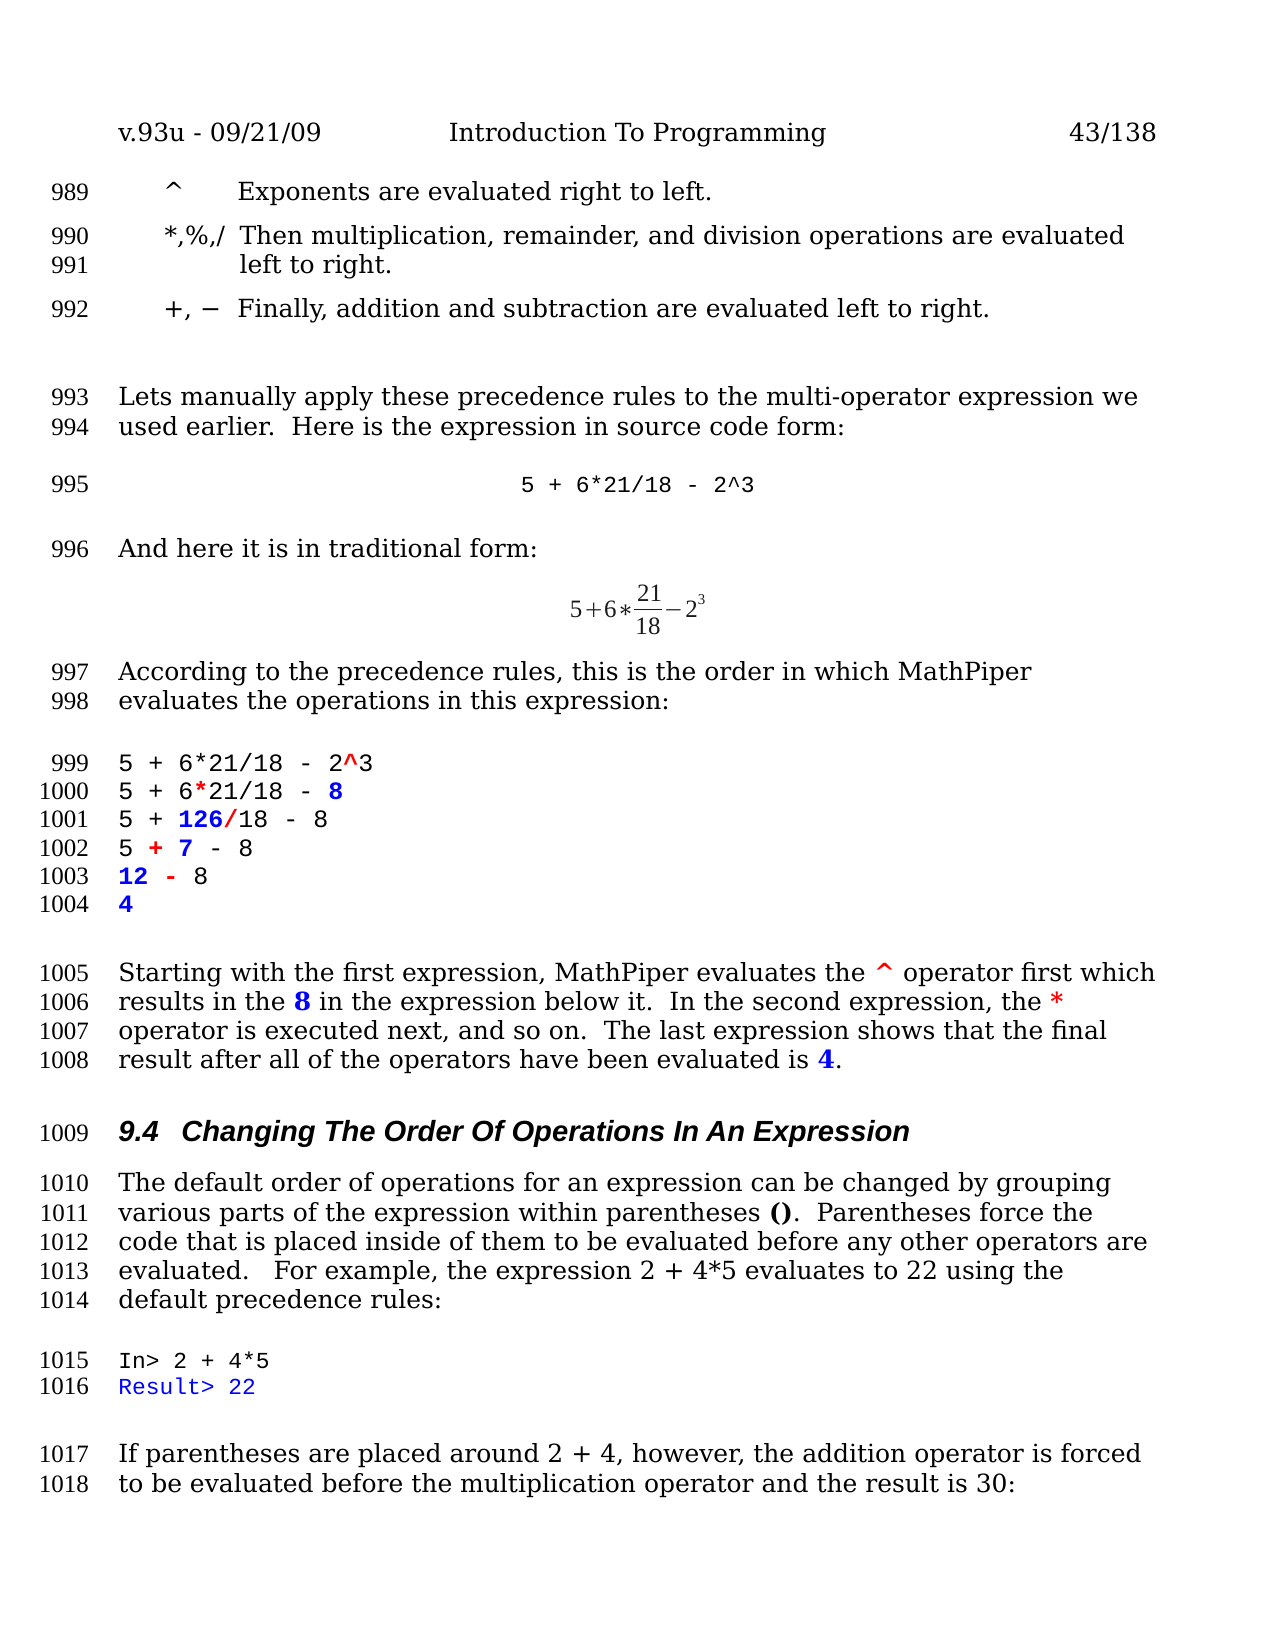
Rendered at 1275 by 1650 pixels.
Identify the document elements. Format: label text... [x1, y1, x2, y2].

text +, − Finally, addition and subtraction are evaluated left to right. [163, 294, 1157, 323]
text 12 - 8 [118, 864, 1157, 892]
text *,%,/ Then multiplication, remainder, and division operations are evaluated left to right. [164, 221, 1157, 279]
text 5 + 7 - 8 [118, 835, 1157, 864]
text Result> 22 [118, 1376, 1157, 1402]
text 5 + 6*21/18 - 2^3 [118, 473, 1157, 499]
text ^ Exponents are evaluated right to left. [163, 177, 1157, 206]
text If parentheses are placed around 2 + 4, however, the addition operator is forced to be evaluated before the multiplication operator and the result is 30: [118, 1440, 1157, 1498]
text According to the precedence rules, this is the order in which MathPiper evaluates the operations in this expression: [118, 657, 1157, 715]
text And here it is in traditional form: [118, 534, 1157, 563]
text In> 2 + 4*5 [118, 1350, 1157, 1376]
text 5 + 6*21/18 - 2^3 [118, 750, 1157, 779]
subtitle Changing The Order Of Operations In An Expression [118, 1114, 1157, 1147]
text Starting with the first expression, MathPiper evaluates the ^ operator first which results in the 8 in the expression below it. In the second expression, the * operator is executed next, and so on. The last expression shows that the final result after all of the operators have been evaluated is 4. [118, 958, 1157, 1075]
text The default order of operations for an expression can be changed by grouping various parts of the expression within parentheses (). Parentheses force the code that is placed inside of them to be evaluated before any other operators are evaluated. For example, the expression 2 + 4*5 evaluates to 22 using the default precedence rules: [118, 1168, 1157, 1314]
text 5 + 126/18 - 8 [118, 807, 1157, 835]
text 4 [118, 892, 1157, 920]
text 5 + 6*21/18 - 8 [118, 779, 1157, 807]
text Lets manually apply these precedence rules to the multi-operator expression we used earlier. Here is the expression in source code form: [118, 383, 1157, 441]
